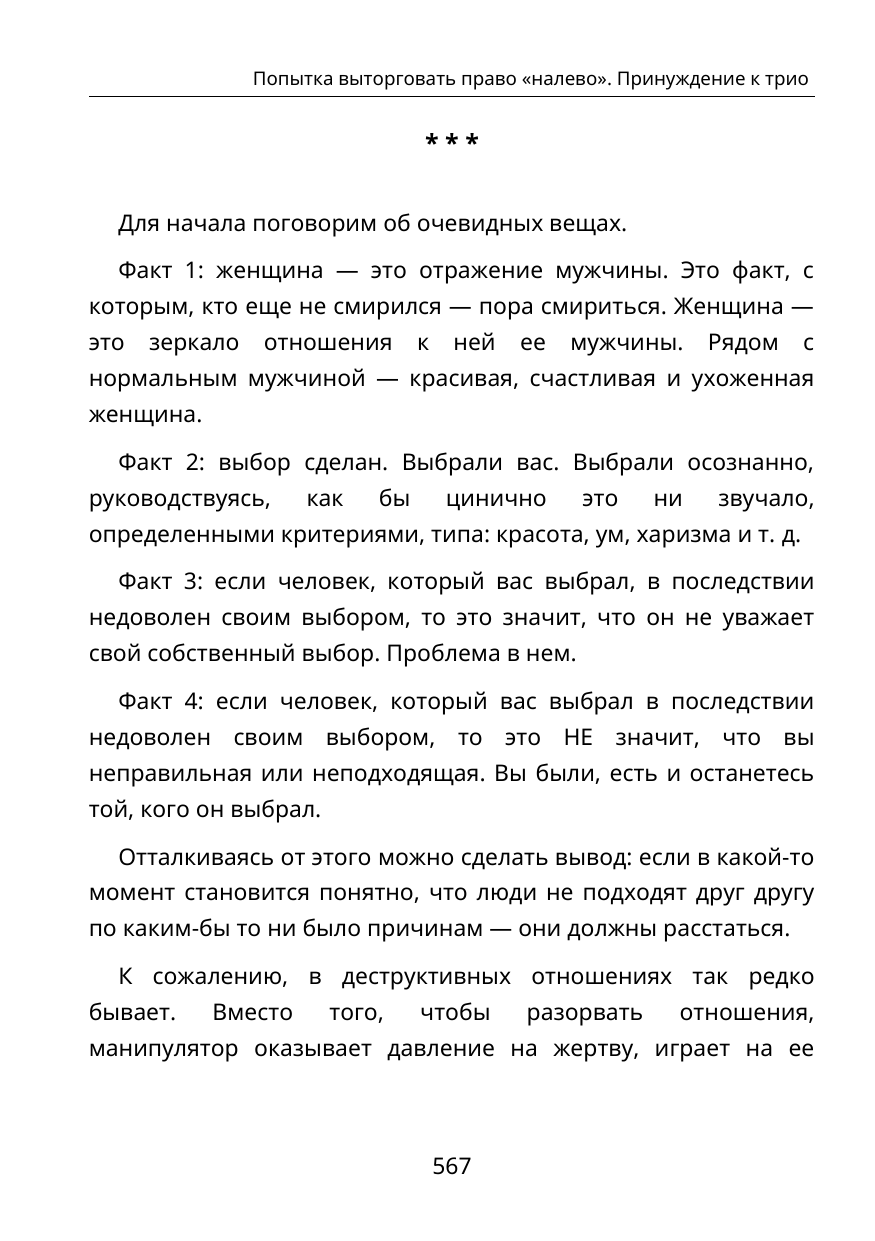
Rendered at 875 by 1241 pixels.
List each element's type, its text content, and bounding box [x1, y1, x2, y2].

text К сожалению, в деструктивных отношениях так редко бывает. Вместо того, чтобы разорвать отношения, манипулятор оказывает давление на жертву, играет на ее [88, 960, 815, 1063]
text Факт 1: женщина — это отражение мужчины. Это факт, с которым, кто еще не смирился — пора смириться. Женщина — это зеркало отношения к ней ее мужчины. Рядом с нормальным мужчиной — красивая, счастливая и ухоженная женщина. [88, 254, 815, 429]
text Факт 4: если человек, который вас выбрал в последствии недоволен своим выбором, то это НЕ значит, что вы неправильная или неподходящая. Вы были, есть и останетесь той, кого он выбрал. [88, 685, 815, 824]
text Факт 3: если человек, который вас выбрал, в последствии недоволен своим выбором, то это значит, что он не уважает свой собственный выбор. Проблема в нем. [88, 565, 815, 668]
text Отталкиваясь от этого можно сделать вывод: если в какой-то момент становится понятно, что люди не подходят друг другу по каким-бы то ни было причинам — они должны расстаться. [88, 840, 815, 943]
text Для начала поговорим об очевидных вещах. [88, 207, 815, 238]
text Факт 2: выбор сделан. Выбрали вас. Выбрали осознанно, руководствуясь, как бы цинично это ни звучало, определенными критериями, типа: красота, ум, харизма и т. д. [88, 446, 815, 549]
subtitle * * * [88, 126, 815, 160]
